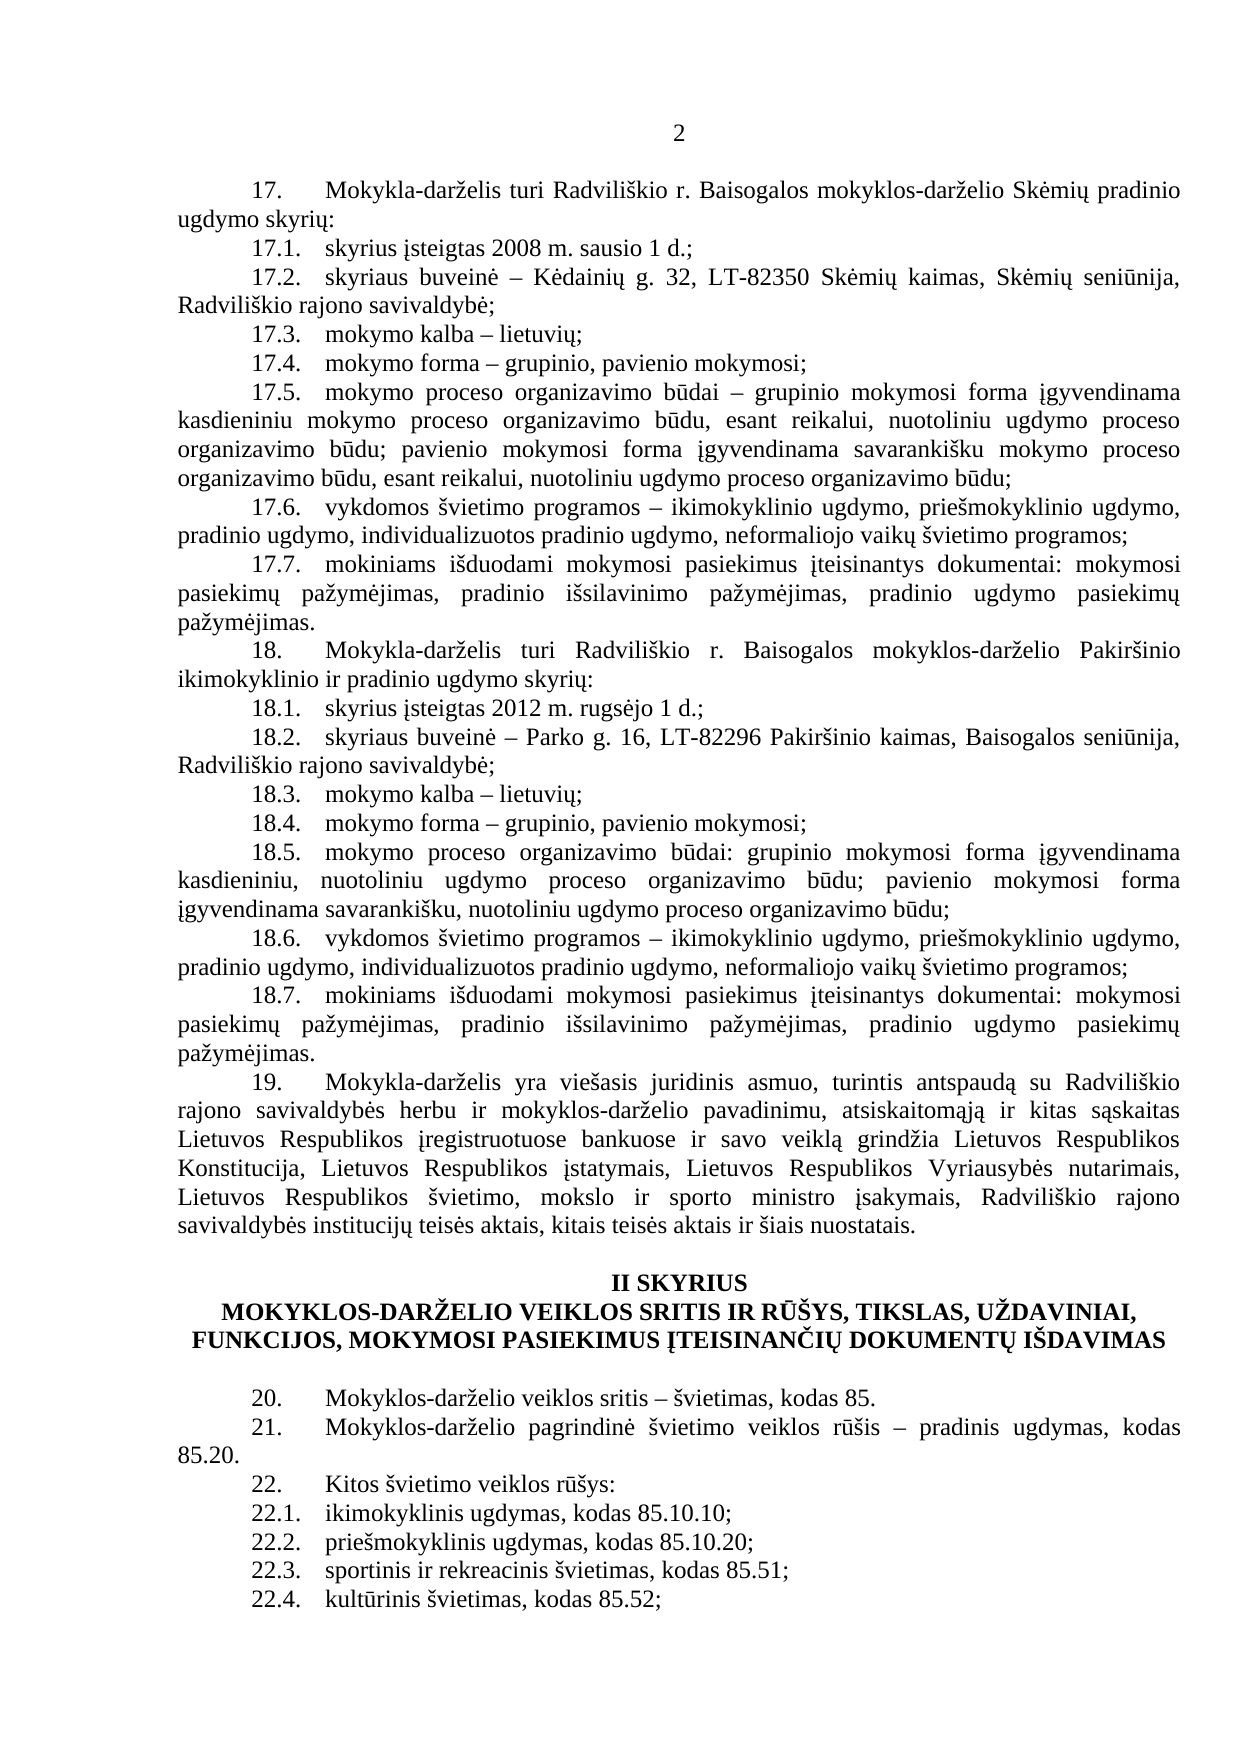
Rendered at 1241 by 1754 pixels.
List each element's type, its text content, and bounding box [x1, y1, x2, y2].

text 22.1. ikimokyklinis ugdymas, kodas 85.10.10; [177, 1498, 1181, 1527]
text 21. Mokyklos-darželio pagrindinė švietimo veiklos rūšis – pradinis ugdymas, kodas 85.20. [177, 1412, 1181, 1469]
text 18.5. mokymo proceso organizavimo būdai: grupinio mokymosi forma įgyvendinama kasdieniniu, nuotoliniu ugdymo proceso organizavimo būdu; pavienio mokymosi forma įgyvendinama savarankišku, nuotoliniu ugdymo proceso organizavimo būdu; [177, 837, 1181, 923]
text 17.7. mokiniams išduodami mokymosi pasiekimus įteisinantys dokumentai: mokymosi pasiekimų pažymėjimas, pradinio išsilavinimo pažymėjimas, pradinio ugdymo pasiekimų pažymėjimas. [177, 549, 1181, 636]
text 18. Mokykla-darželis turi Radviliškio r. Baisogalos mokyklos-darželio Pakiršinio ikimokyklinio ir pradinio ugdymo skyrių: [177, 636, 1181, 693]
text 18.4. mokymo forma – grupinio, pavienio mokymosi; [177, 808, 1181, 837]
text 18.1. skyrius įsteigtas 2012 m. rugsėjo 1 d.; [177, 693, 1181, 722]
text 17.2. skyriaus buveinė – Kėdainių g. 32, LT-82350 Skėmių kaimas, Skėmių seniūnija, Radviliškio rajono savivaldybė; [177, 262, 1181, 319]
text 17.1. skyrius įsteigtas 2008 m. sausio 1 d.; [177, 233, 1181, 262]
text 22.3. sportinis ir rekreacinis švietimas, kodas 85.51; [177, 1556, 1181, 1584]
text 17.6. vykdomos švietimo programos – ikimokyklinio ugdymo, priešmokyklinio ugdymo, pradinio ugdymo, individualizuotos pradinio ugdymo, neformaliojo vaikų švietimo programos; [177, 492, 1181, 549]
text 18.2. skyriaus buveinė – Parko g. 16, LT-82296 Pakiršinio kaimas, Baisogalos seniūnija, Radviliškio rajono savivaldybė; [177, 722, 1181, 779]
text 22.4. kultūrinis švietimas, kodas 85.52; [177, 1584, 1181, 1613]
text 22. Kitos švietimo veiklos rūšys: [177, 1469, 1181, 1498]
text 18.7. mokiniams išduodami mokymosi pasiekimus įteisinantys dokumentai: mokymosi pasiekimų pažymėjimas, pradinio išsilavinimo pažymėjimas, pradinio ugdymo pasiekimų pažymėjimas. [177, 981, 1181, 1067]
text 19. Mokykla-darželis yra viešasis juridinis asmuo, turintis antspaudą su Radviliškio rajono savivaldybės herbu ir mokyklos-darželio pavadinimu, atsiskaitomąją ir kitas sąskaitas Lietuvos Respublikos įregistruotuose bankuose ir savo veiklą grindžia Lietuvos Respublikos Konstitucija, Lietuvos Respublikos įstatymais, Lietuvos Respublikos Vyriausybės nutarimais, Lietuvos Respublikos švietimo, mokslo ir sporto ministro įsakymais, Radviliškio rajono savivaldybės institucijų teisės aktais, kitais teisės aktais ir šiais nuostatais. [177, 1067, 1181, 1239]
text 17.5. mokymo proceso organizavimo būdai – grupinio mokymosi forma įgyvendinama kasdieniniu mokymo proceso organizavimo būdu, esant reikalui, nuotoliniu ugdymo proceso organizavimo būdu; pavienio mokymosi forma įgyvendinama savarankišku mokymo proceso organizavimo būdu, esant reikalui, nuotoliniu ugdymo proceso organizavimo būdu; [177, 377, 1181, 492]
text II SKYRIUS [177, 1268, 1181, 1297]
text 18.3. mokymo kalba – lietuvių; [177, 779, 1181, 808]
text 17.3. mokymo kalba – lietuvių; [177, 319, 1181, 348]
text MOKYKLOS-DARŽELIO VEIKLOS SRITIS IR RŪŠYS, TIKSLAS, UŽDAVINIAI, FUNKCIJOS, MOKYMOSI PASIEKIMUS ĮTEISINANČIŲ DOKUMENTŲ IŠDAVIMAS [177, 1297, 1181, 1354]
text 20. Mokyklos-darželio veiklos sritis – švietimas, kodas 85. [177, 1383, 1181, 1412]
text 22.2. priešmokyklinis ugdymas, kodas 85.10.20; [177, 1527, 1181, 1556]
text 17.4. mokymo forma – grupinio, pavienio mokymosi; [177, 348, 1181, 377]
text 17. Mokykla-darželis turi Radviliškio r. Baisogalos mokyklos-darželio Skėmių pradinio ugdymo skyrių: [177, 176, 1181, 233]
text 18.6. vykdomos švietimo programos – ikimokyklinio ugdymo, priešmokyklinio ugdymo, pradinio ugdymo, individualizuotos pradinio ugdymo, neformaliojo vaikų švietimo programos; [177, 923, 1181, 981]
